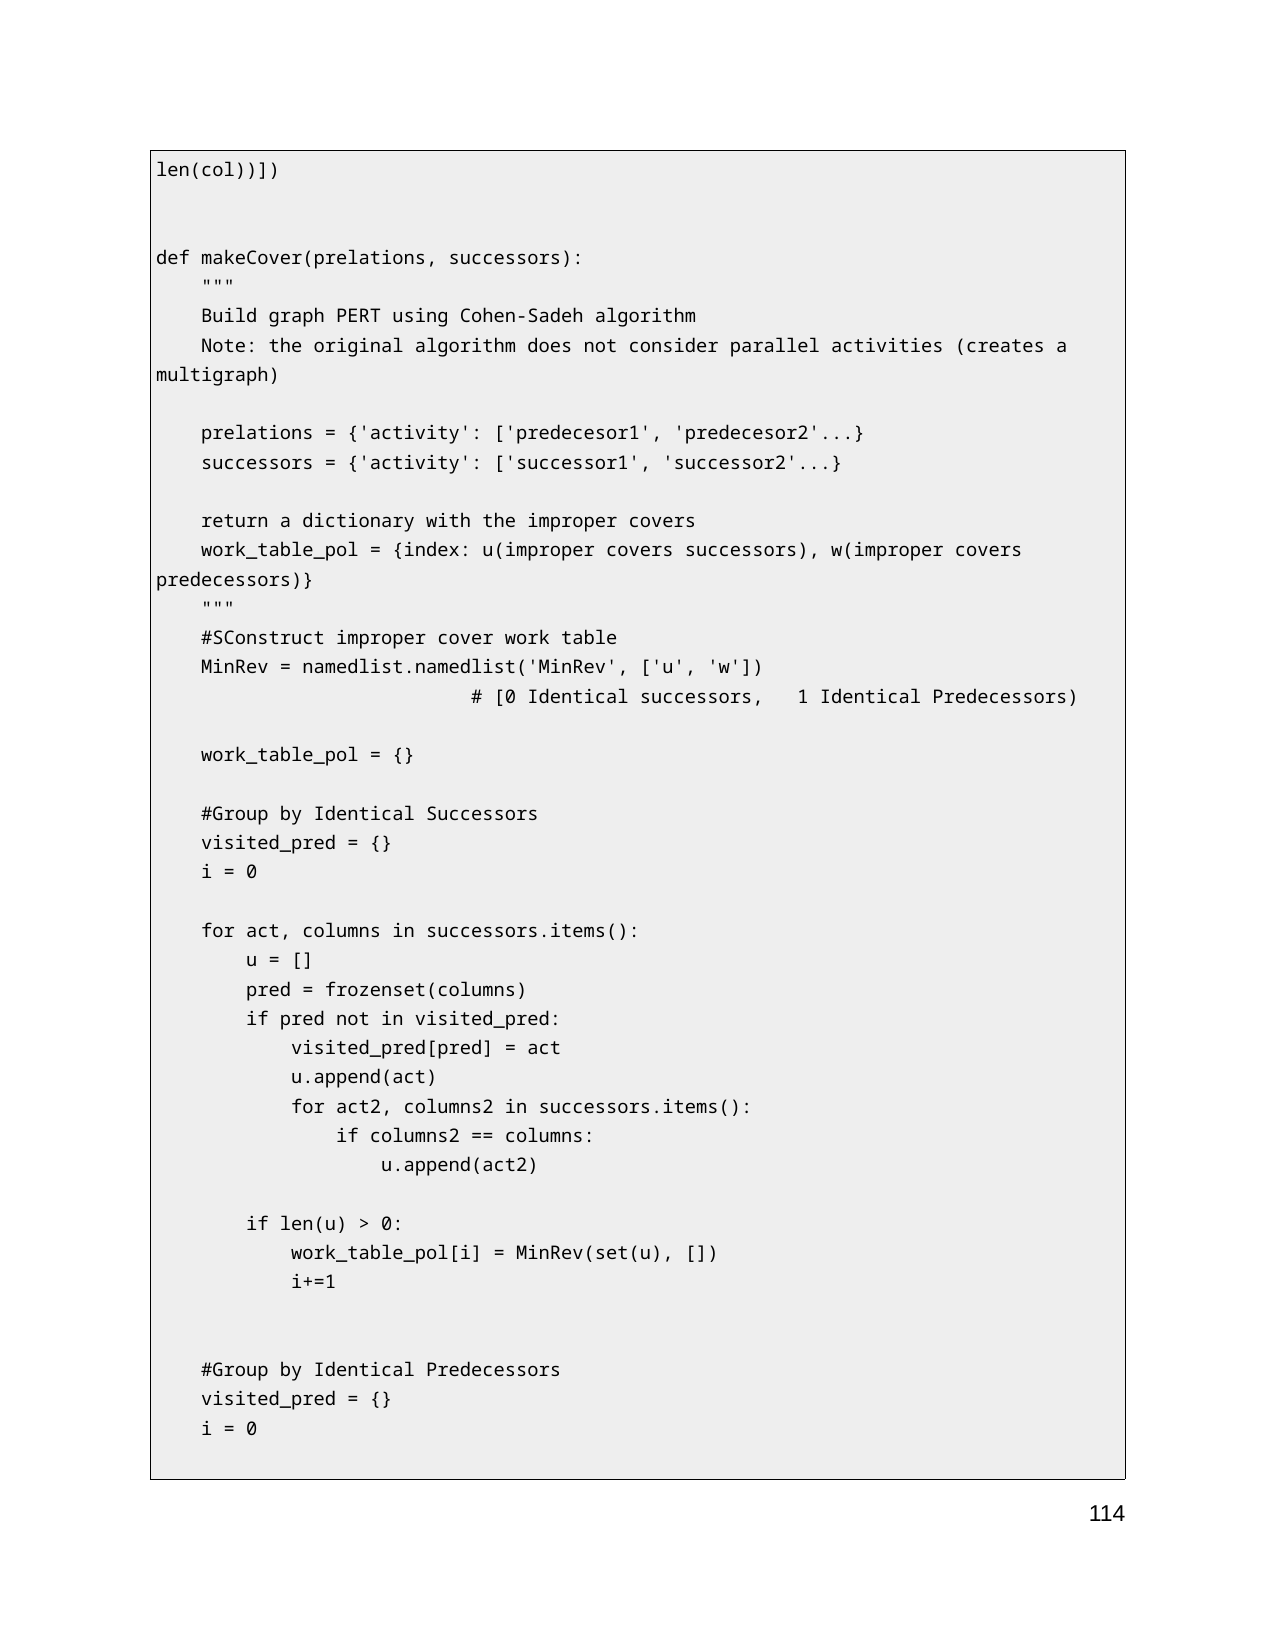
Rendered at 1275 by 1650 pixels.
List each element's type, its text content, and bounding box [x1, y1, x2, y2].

table_header len(col))]) def makeCover(prelations, successors): """ Build graph PERT using Cohen-Sadeh algorithm Note: the original algorithm does not consider parallel activities (creates a multigraph) prelations = {'activity': ['predecesor1', 'predecesor2'...} successors = {'activity': ['successor1', 'successor2'...} return a dictionary with the improper covers work_table_pol = {index: u(improper covers successors), w(improper covers predecessors)} """ #SConstruct improper cover work table MinRev = namedlist.namedlist('MinRev', ['u', 'w']) # [0 Identical successors, 1 Identical Predecessors) work_table_pol = {} #Group by Identical Successors visited_pred = {} i = 0 for act, columns in successors.items(): u = [] pred = frozenset(columns) if pred not in visited_pred: visited_pred[pred] = act u.append(act) for act2, columns2 in successors.items(): if columns2 == columns: u.append(act2) if len(u) > 0: work_table_pol[i] = MinRev(set(u), []) i+=1 #Group by Identical Predecessors visited_pred = {} i = 0 [151, 151, 1125, 1479]
